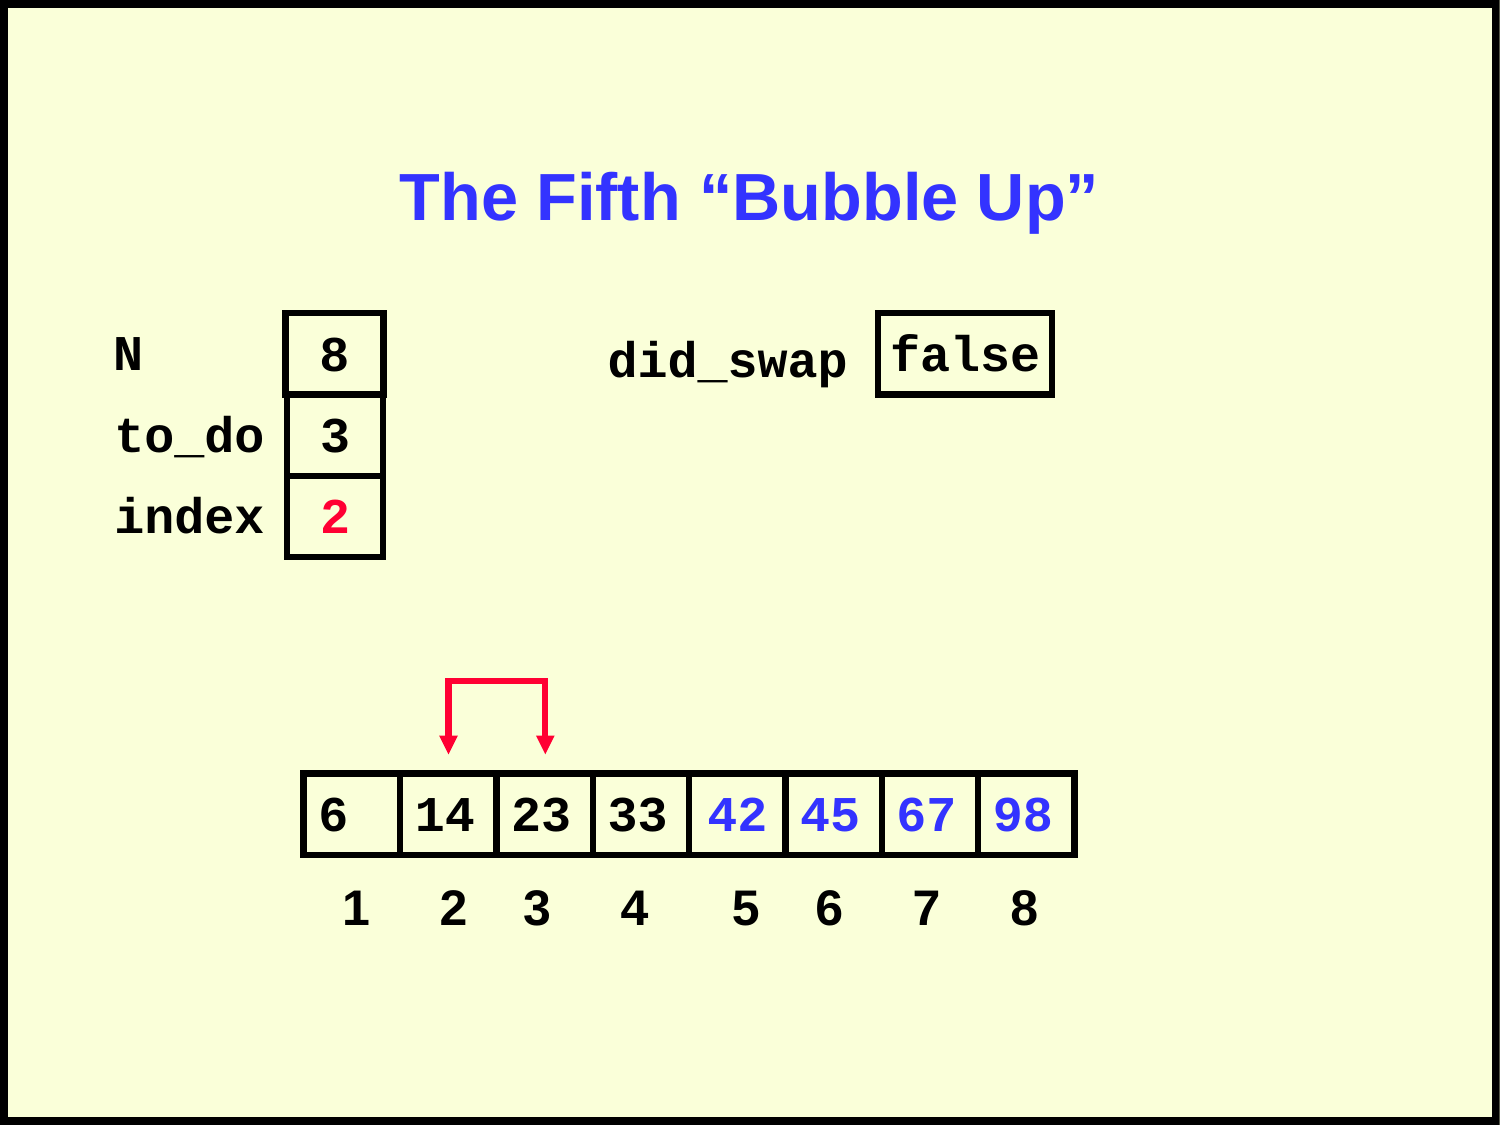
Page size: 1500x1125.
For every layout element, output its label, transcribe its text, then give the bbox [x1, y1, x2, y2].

text_box 6 [303, 773, 400, 855]
text_box 33 [592, 773, 689, 855]
text_box 98 [978, 773, 1075, 855]
text_box 8 [285, 313, 384, 395]
title The Fifth “Bubble Up” [112, 99, 1388, 288]
text_box false [877, 313, 1053, 395]
text_box 23 [497, 773, 592, 855]
text_box 3 [286, 395, 384, 475]
text_box 42 [689, 773, 786, 855]
text_box N [98, 313, 279, 389]
text_box 14 [400, 773, 497, 855]
text_box to_do [99, 394, 280, 470]
text_box 67 [881, 773, 978, 855]
text_box did_swap [592, 319, 877, 395]
text_box index [99, 475, 280, 552]
text_box 45 [786, 773, 881, 855]
text_box 1 2 3 4 5 6 7 8 [327, 868, 1055, 944]
text_box 2 [286, 475, 384, 558]
